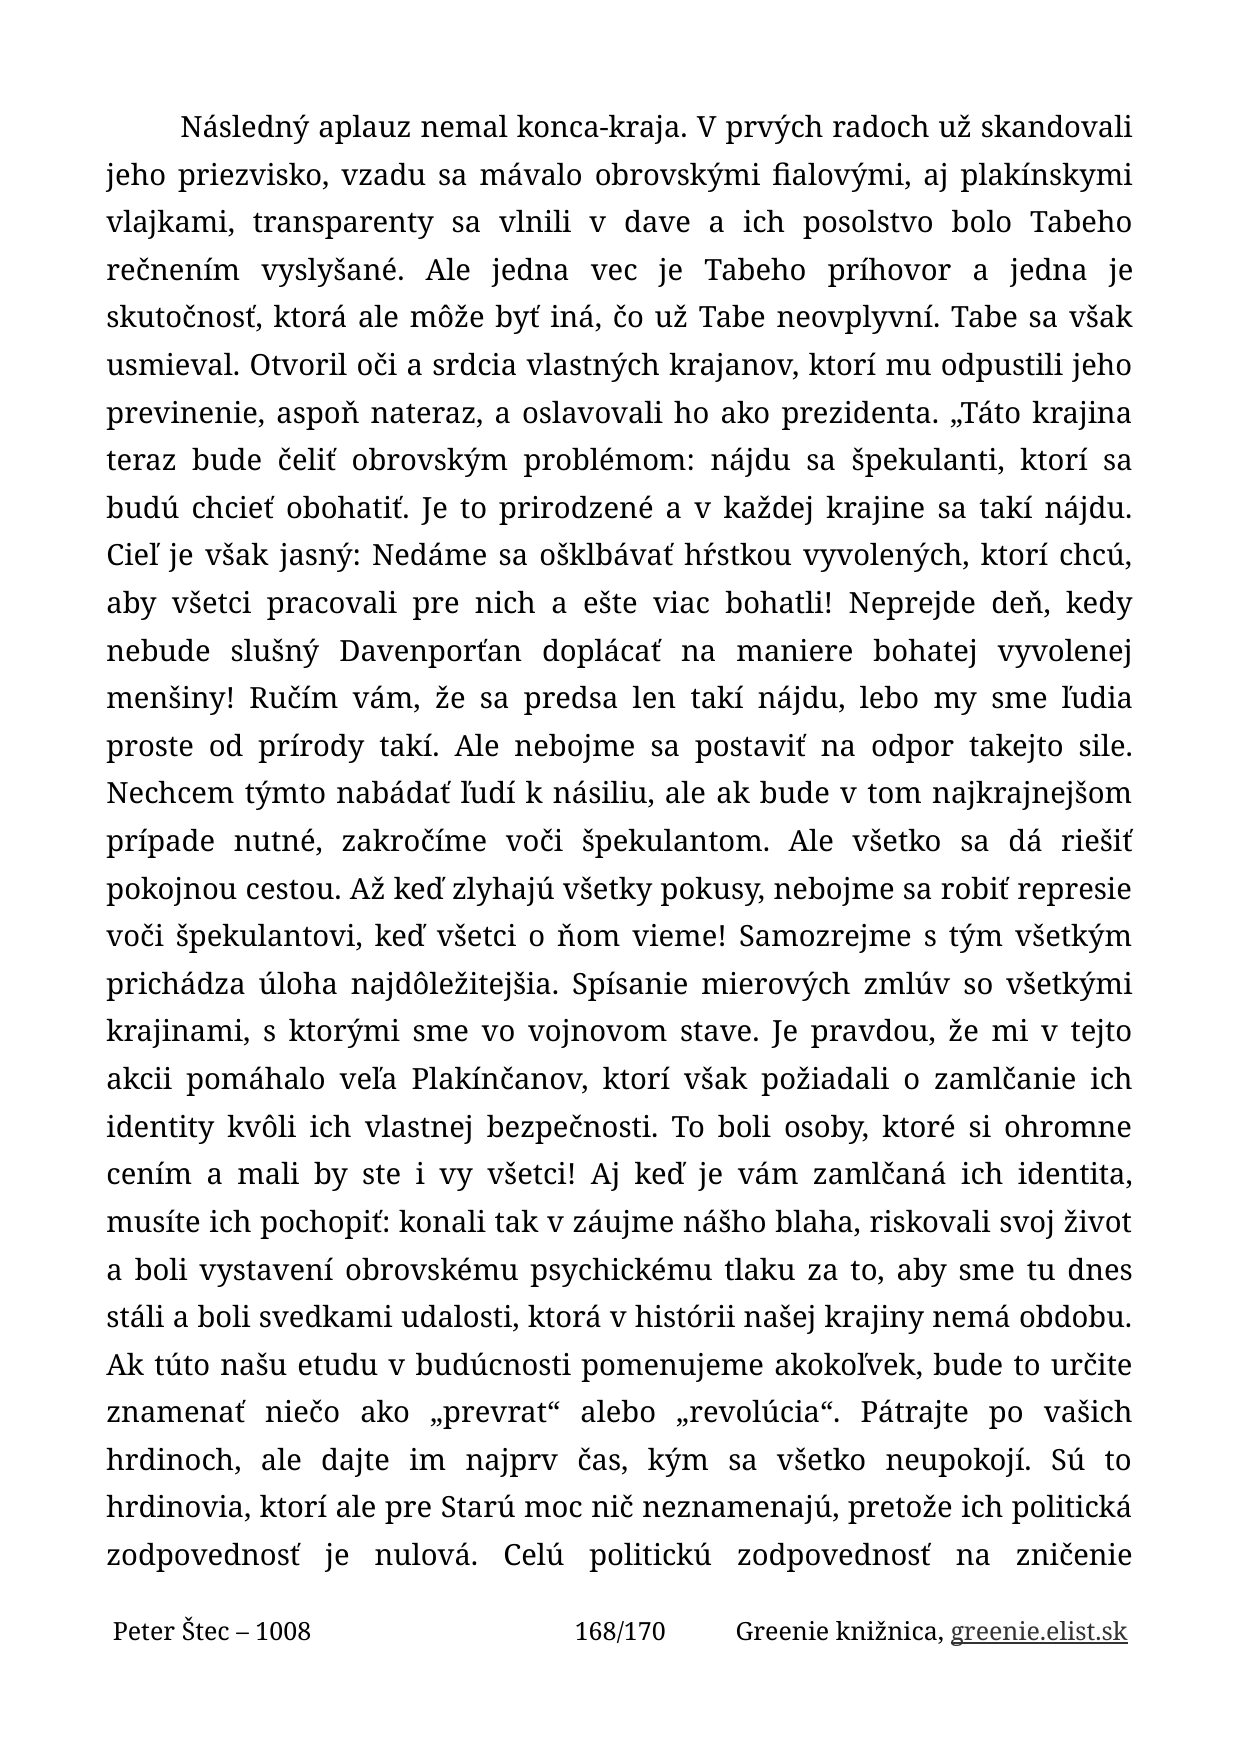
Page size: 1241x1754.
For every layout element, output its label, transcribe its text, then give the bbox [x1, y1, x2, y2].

text Následný aplauz nemal konca-kraja. V prvých radoch už skandovali jeho priezvisko, vzadu sa mávalo obrovskými fialovými, aj plakínskymi vlajkami, transparenty sa vlnili v dave a ich posolstvo bolo Tabeho rečnením vyslyšané. Ale jedna vec je Tabeho príhovor a jedna je skutočnosť, ktorá ale môže byť iná, čo už Tabe neovplyvní. Tabe sa však usmieval. Otvoril oči a srdcia vlastných krajanov, ktorí mu odpustili jeho previnenie, aspoň nateraz, a oslavovali ho ako prezidenta. „Táto krajina teraz bude čeliť obrovským problémom: nájdu sa špekulanti, ktorí sa budú chcieť obohatiť. Je to prirodzené a v každej krajine sa takí nájdu. Cieľ je však jasný: Nedáme sa ošklbávať hŕstkou vyvolených, ktorí chcú, aby všetci pracovali pre nich a ešte viac bohatli! Neprejde deň, kedy nebude slušný Davenporťan doplácať na maniere bohatej vyvolenej menšiny! Ručím vám, že sa predsa len takí nájdu, lebo my sme ľudia proste od prírody takí. Ale nebojme sa postaviť na odpor takejto sile. Nechcem týmto nabádať ľudí k násiliu, ale ak bude v tom najkrajnejšom prípade nutné, zakročíme voči špekulantom. Ale všetko sa dá riešiť pokojnou cestou. Až keď zlyhajú všetky pokusy, nebojme sa robiť represie voči špekulantovi, keď všetci o ňom vieme! Samozrejme s tým všetkým prichádza úloha najdôležitejšia. Spísanie mierových zmlúv so všetkými krajinami, s ktorými sme vo vojnovom stave. Je pravdou, že mi v tejto akcii pomáhalo veľa Plakínčanov, ktorí však požiadali o zamlčanie ich identity kvôli ich vlastnej bezpečnosti. To boli osoby, ktoré si ohromne cením a mali by ste i vy všetci! Aj keď je vám zamlčaná ich identita, musíte ich pochopiť: konali tak v záujme nášho blaha, riskovali svoj život a boli vystavení obrovskému psychickému tlaku za to, aby sme tu dnes stáli a boli svedkami udalosti, ktorá v histórii našej krajiny nemá obdobu. Ak túto našu etudu v budúcnosti pomenujeme akokoľvek, bude to určite znamenať niečo ako „prevrat“ alebo „revolúcia“. Pátrajte po vašich hrdinoch, ale dajte im najprv čas, kým sa všetko neupokojí. Sú to hrdinovia, ktorí ale pre Starú moc nič neznamenajú, pretože ich politická zodpovednosť je nulová. Celú politickú zodpovednosť na zničenie [106, 106, 1134, 1574]
